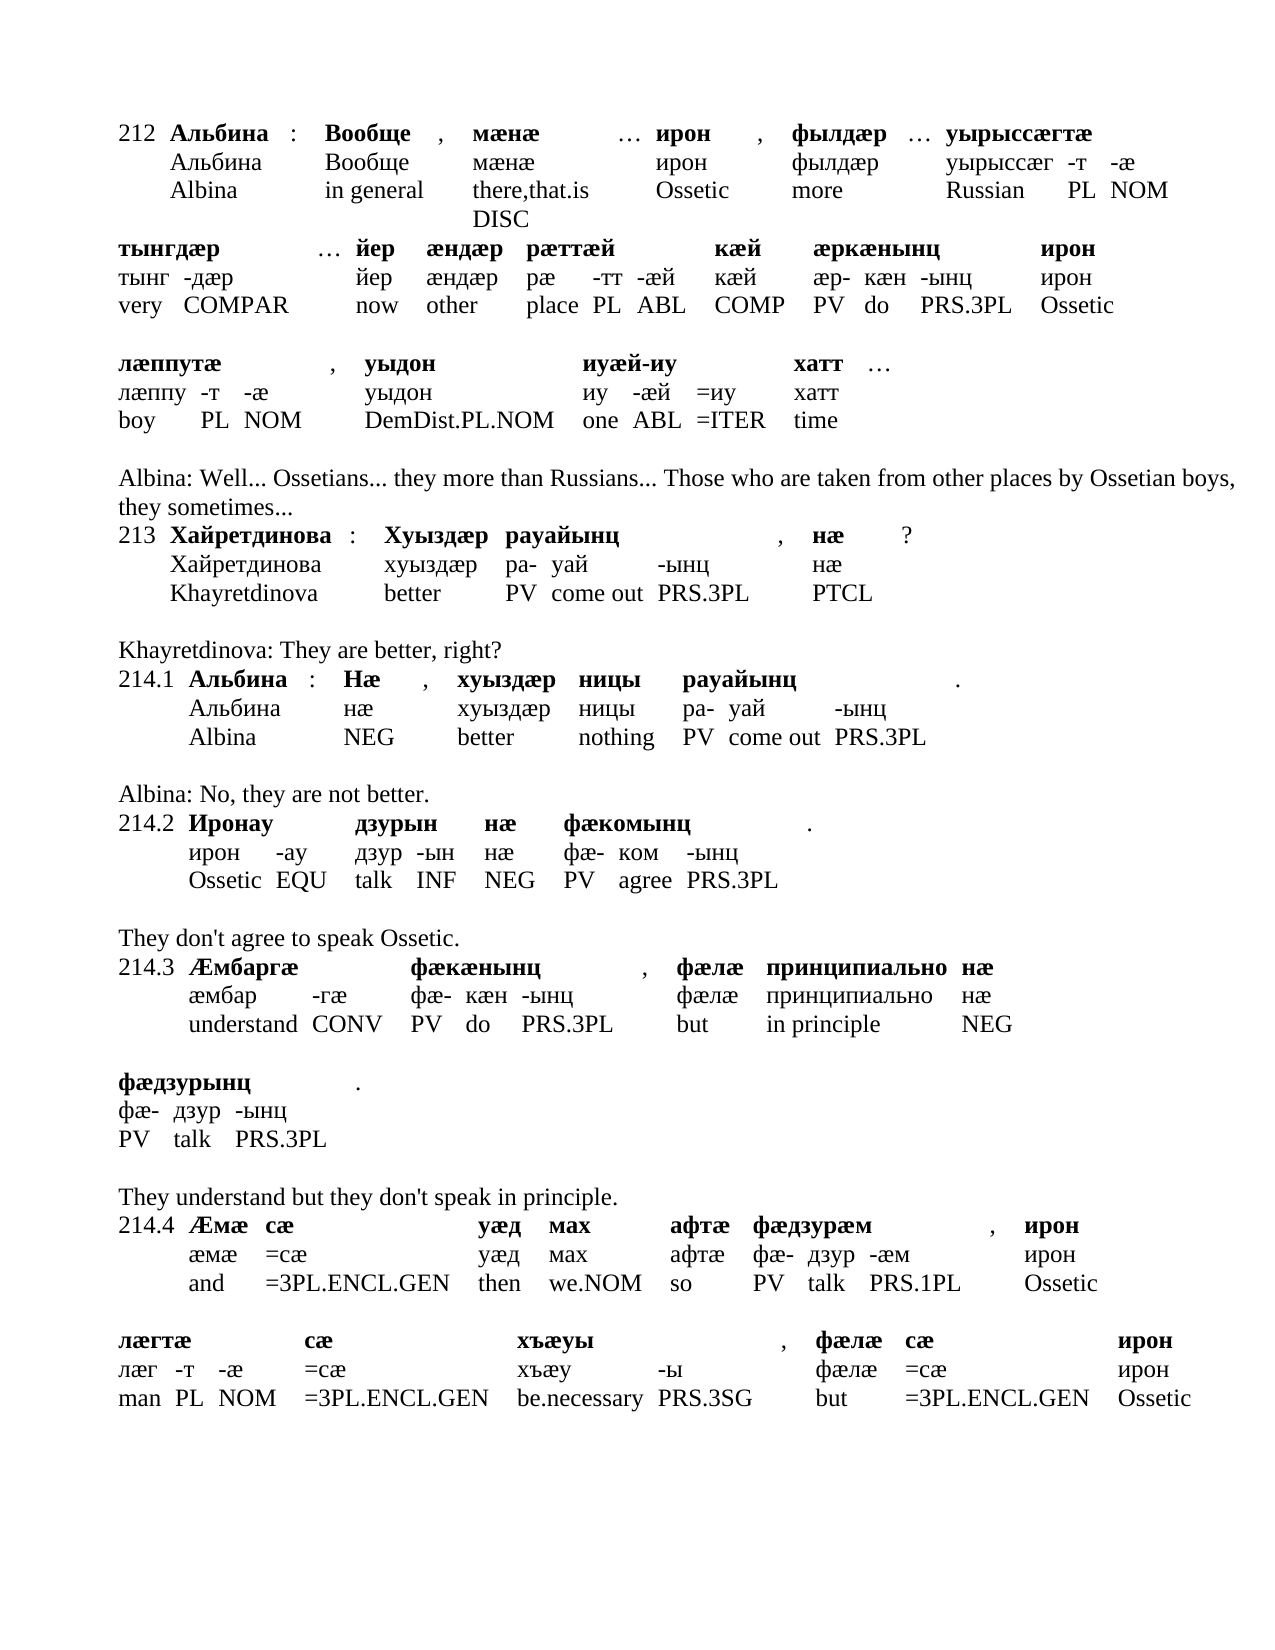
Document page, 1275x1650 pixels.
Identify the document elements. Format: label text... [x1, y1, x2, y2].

text -ынц [920, 262, 1013, 291]
text æркæнынц [813, 233, 1027, 262]
text Ossetic [1024, 1268, 1098, 1297]
text talk [808, 1268, 855, 1297]
text иуæй-иу [582, 348, 780, 377]
text NEG [484, 866, 536, 894]
text PL [200, 406, 230, 434]
text time [793, 406, 839, 434]
text now [356, 291, 399, 319]
text =3PL.ENCL.GEN [905, 1383, 1090, 1412]
text we.NOM [548, 1268, 642, 1297]
text нæ [812, 521, 887, 549]
text 214.2 [118, 808, 174, 837]
text лæгтæ [118, 1326, 290, 1354]
text фæ- [118, 1096, 159, 1124]
text : [290, 118, 311, 147]
text PRS.3PL [920, 291, 1013, 319]
text : [349, 521, 370, 549]
text Альбина [188, 693, 281, 722]
text кæн [864, 262, 906, 291]
text , [329, 348, 351, 377]
text нæ [812, 549, 873, 578]
text They don't agree to speak Ossetic. [118, 923, 1249, 952]
text Albina: No, they are not better. [118, 779, 1249, 808]
text … [317, 233, 342, 262]
text фæлæ [676, 981, 738, 1009]
text ирон [1118, 1354, 1191, 1383]
text Khayretdinova [169, 578, 322, 607]
text PRS.3PL [521, 1009, 614, 1038]
text -гæ [312, 981, 383, 1009]
text =сæ [304, 1354, 489, 1383]
text 212 [118, 118, 156, 147]
text нæ [484, 837, 536, 866]
text мах [548, 1239, 642, 1268]
text уæд [478, 1211, 535, 1239]
text =сæ [265, 1239, 450, 1268]
text -т [175, 1354, 204, 1383]
text talk [173, 1124, 221, 1153]
text нæ [343, 693, 395, 722]
text сæ [265, 1211, 464, 1239]
text принципиально [766, 981, 933, 1009]
text better [384, 578, 478, 607]
text so [670, 1268, 725, 1297]
text фæдзурынц [118, 1067, 341, 1096]
text more [792, 176, 879, 204]
text understand [188, 1009, 298, 1038]
text рæттæй [526, 233, 701, 262]
text 214.1 [118, 664, 174, 693]
text PL [175, 1383, 204, 1412]
text DemDist.PL.NOM [364, 406, 555, 434]
text -т [1067, 147, 1096, 176]
text in principle [766, 1009, 948, 1038]
text ирон [1040, 233, 1128, 262]
text лæппу [118, 377, 187, 406]
text COMP [714, 291, 785, 319]
text DISC [472, 204, 603, 233]
text фæ- [410, 981, 452, 1009]
text рауайынц [682, 664, 941, 693]
text Khayretdinova: They are better, right? [118, 636, 1249, 664]
text афтæ [670, 1211, 739, 1239]
text Альбина [188, 664, 295, 693]
text дзур [808, 1239, 855, 1268]
text йер [356, 262, 399, 291]
text =3PL.ENCL.GEN [304, 1383, 489, 1412]
text рауайынц [505, 521, 763, 549]
text , [757, 118, 778, 147]
text , [438, 118, 459, 147]
text уыдон [364, 348, 568, 377]
text PV [563, 866, 604, 894]
text talk [355, 866, 402, 894]
text PRS.1PL [869, 1268, 962, 1297]
text хуыздæр [457, 664, 564, 693]
text PRS.3SG [658, 1383, 753, 1412]
text -æм [869, 1239, 962, 1268]
text =сæ [905, 1354, 1090, 1383]
text нæ [961, 981, 1013, 1009]
text мæнæ [472, 147, 589, 176]
text æмæ [188, 1239, 237, 1268]
text -ынц [657, 549, 750, 578]
text PV [753, 1268, 794, 1297]
text принципиально [766, 952, 948, 981]
text уырыссæг [946, 147, 1053, 176]
text PRS.3PL [686, 866, 779, 894]
text NOM [1110, 176, 1169, 204]
text фæлæ [815, 1326, 891, 1354]
text æндæр [426, 233, 512, 262]
text Æмбаргæ [188, 952, 397, 981]
text -т [200, 377, 230, 406]
text тынгдæр [118, 233, 303, 262]
text do [465, 1009, 508, 1038]
text =иу [696, 377, 766, 406]
text NEG [961, 1009, 1013, 1038]
text фылдæр [792, 118, 893, 147]
text -æ [1110, 147, 1169, 176]
text хуыздæр [384, 549, 478, 578]
text … [617, 118, 642, 147]
text фæлæ [676, 952, 752, 981]
text ABL [632, 406, 682, 434]
text PTCL [812, 578, 873, 607]
text уырыссæгтæ [946, 118, 1182, 147]
text … [867, 348, 892, 377]
text NOM [243, 406, 302, 434]
text one [582, 406, 618, 434]
text , [777, 521, 798, 549]
text PV [118, 1124, 159, 1153]
text Ossetic [1040, 291, 1114, 319]
text EQU [276, 866, 327, 894]
text æндæр [426, 262, 498, 291]
text хъæуы [517, 1326, 767, 1354]
text уай [728, 693, 821, 722]
text -æй [632, 377, 682, 406]
text дзур [173, 1096, 221, 1124]
text and [188, 1268, 237, 1297]
text =3PL.ENCL.GEN [265, 1268, 450, 1297]
text Albina [188, 722, 281, 751]
text Вообще [324, 118, 424, 147]
text мæнæ [472, 118, 603, 147]
text -æ [243, 377, 302, 406]
text хуыздæр [457, 693, 551, 722]
text Альбина [169, 118, 276, 147]
text -ынц [834, 693, 927, 722]
text тынг [118, 262, 169, 291]
text нæ [961, 952, 1027, 981]
text agree [618, 866, 673, 894]
text better [457, 722, 551, 751]
text лæг [118, 1354, 161, 1383]
text place [526, 291, 579, 319]
text ра- [505, 549, 537, 578]
text Ossetic [188, 866, 262, 894]
text кæй [714, 233, 799, 262]
text , [781, 1326, 802, 1354]
text ницы [578, 664, 669, 693]
text -ынц [686, 837, 779, 866]
text Ossetic [1118, 1383, 1191, 1412]
text PV [505, 578, 537, 607]
text -æй [637, 262, 687, 291]
text нæ [484, 808, 549, 837]
text -тт [592, 262, 623, 291]
text 213 [118, 521, 156, 549]
text boy [118, 406, 187, 434]
text CONV [312, 1009, 383, 1038]
text дзур [355, 837, 402, 866]
text PV [813, 291, 850, 319]
text 214.4 [118, 1211, 174, 1239]
text æр- [813, 262, 850, 291]
text -æ [218, 1354, 276, 1383]
text . [355, 1067, 376, 1096]
text иу [582, 377, 618, 406]
text PV [682, 722, 714, 751]
text Æмæ [188, 1211, 251, 1239]
text 214.3 [118, 952, 174, 981]
text then [478, 1268, 521, 1297]
text кæн [465, 981, 508, 1009]
text фæкæнынц [410, 952, 628, 981]
text COMPAR [183, 291, 289, 319]
text nothing [578, 722, 655, 751]
text PRS.3PL [657, 578, 750, 607]
text -ынц [235, 1096, 327, 1124]
text ирон [1024, 1239, 1098, 1268]
text =ITER [696, 406, 766, 434]
text æмбар [188, 981, 298, 1009]
text do [864, 291, 906, 319]
text Ossetic [656, 176, 729, 204]
text ком [618, 837, 673, 866]
text фæлæ [815, 1354, 877, 1383]
text , [422, 664, 443, 693]
text man [118, 1383, 161, 1412]
text NOM [218, 1383, 276, 1412]
text Albina [169, 176, 262, 204]
text ирон [1118, 1326, 1205, 1354]
text Нæ [343, 664, 408, 693]
text хатт [793, 377, 839, 406]
text -ау [276, 837, 327, 866]
text уыдон [364, 377, 555, 406]
text дзурын [355, 808, 470, 837]
text , [989, 1211, 1010, 1239]
text in general [324, 176, 424, 204]
text -ынц [521, 981, 614, 1009]
text хъæу [517, 1354, 644, 1383]
text мах [548, 1211, 656, 1239]
text афтæ [670, 1239, 725, 1268]
text PRS.3PL [235, 1124, 327, 1153]
text ирон [656, 118, 743, 147]
text ирон [656, 147, 729, 176]
text INF [416, 866, 457, 894]
text -ы [658, 1354, 753, 1383]
text -дæр [183, 262, 289, 291]
text Вообще [324, 147, 409, 176]
text … [907, 118, 932, 147]
text ирон [1040, 262, 1114, 291]
text Хайретдинова [169, 521, 335, 549]
text лæппутæ [118, 348, 316, 377]
text . [806, 808, 827, 837]
text фæкомынц [563, 808, 793, 837]
text They understand but they don't speak in principle. [118, 1182, 1249, 1211]
text come out [728, 722, 821, 751]
text PV [410, 1009, 452, 1038]
text хатт [793, 348, 853, 377]
text : [308, 664, 329, 693]
text . [954, 664, 976, 693]
text but [676, 1009, 738, 1038]
text кæй [714, 262, 785, 291]
text PRS.3PL [834, 722, 927, 751]
text PL [592, 291, 623, 319]
text фæдзурæм [753, 1211, 976, 1239]
text ницы [578, 693, 655, 722]
text PL [1067, 176, 1096, 204]
text фылдæр [792, 147, 879, 176]
text уай [551, 549, 643, 578]
text ? [901, 521, 922, 549]
text very [118, 291, 169, 319]
text рæ [526, 262, 579, 291]
text Альбина [169, 147, 262, 176]
text ра- [682, 693, 714, 722]
text йер [356, 233, 412, 262]
text фæ- [563, 837, 604, 866]
text ирон [188, 837, 262, 866]
text ирон [1024, 1211, 1112, 1239]
text сæ [905, 1326, 1104, 1354]
text Иронау [188, 808, 341, 837]
text there,that.is [472, 176, 589, 204]
text be.necessary [517, 1383, 644, 1412]
text уæд [478, 1239, 521, 1268]
text Albina: Well... Ossetians... they more than Russians... Those who are taken from other places by Ossetian boys, they sometimes... [118, 463, 1249, 521]
text Russian [946, 176, 1053, 204]
text ABL [637, 291, 687, 319]
text -ын [416, 837, 457, 866]
text come out [551, 578, 643, 607]
text , [642, 952, 663, 981]
text NEG [343, 722, 395, 751]
text сæ [304, 1326, 503, 1354]
text but [815, 1383, 877, 1412]
text фæ- [753, 1239, 794, 1268]
text Хайретдинова [169, 549, 322, 578]
text other [426, 291, 498, 319]
text Хуыздæр [384, 521, 491, 549]
